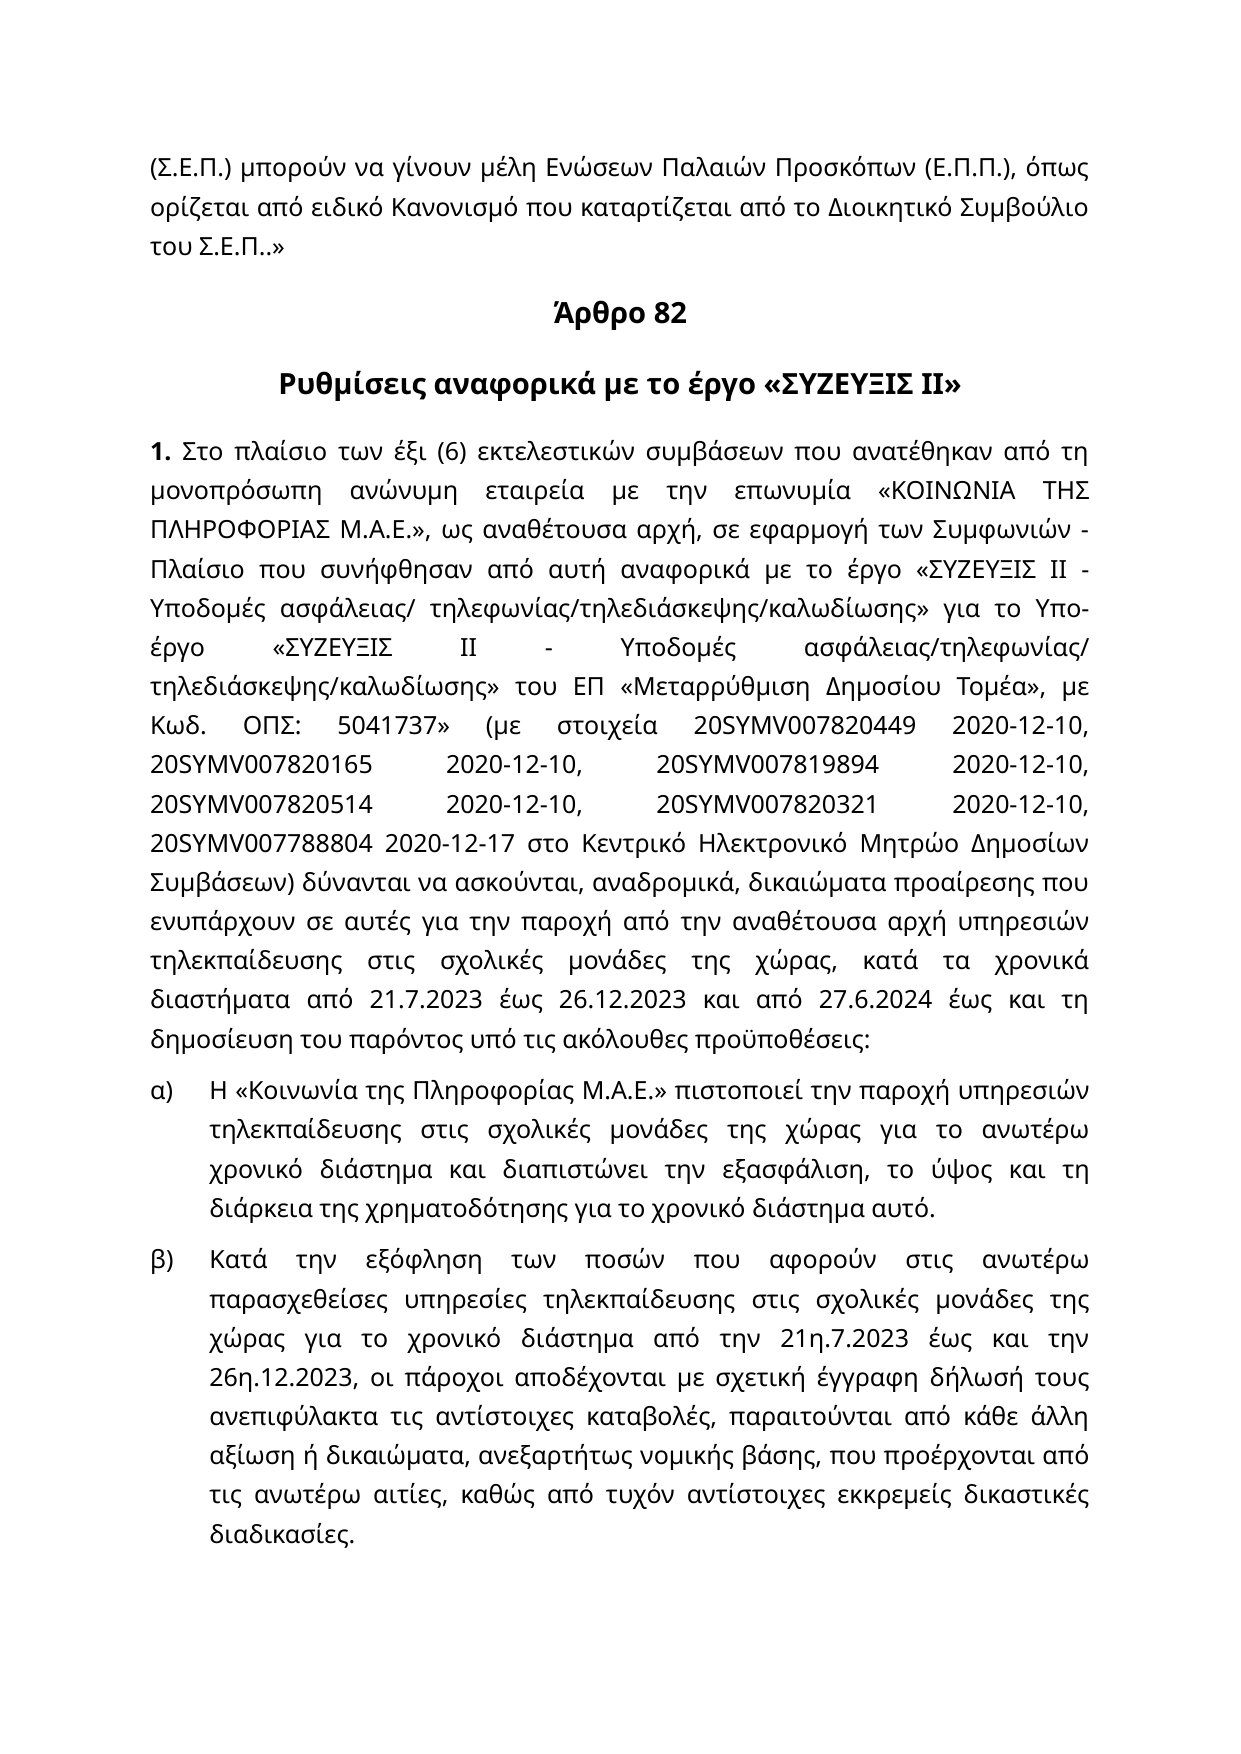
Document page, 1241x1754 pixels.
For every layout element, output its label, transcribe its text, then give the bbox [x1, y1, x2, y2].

list β) Κατά την εξόφληση των ποσών που αφορούν στις ανωτέρω παρασχεθείσες υπηρεσίες τηλεκπαίδευσης στις σχολικές μονάδες της χώρας για το χρονικό διάστημα από την 21η.7.2023 έως και την 26η.12.2023, οι πάροχοι αποδέχονται με σχετική έγγραφη δήλωσή τους ανεπιφύλακτα τις αντίστοιχες καταβολές, παραιτούνται από κάθε άλλη αξίωση ή δικαιώματα, ανεξαρτήτως νομικής βάσης, που προέρχονται από τις ανωτέρω αιτίες, καθώς από τυχόν αντίστοιχες εκκρεμείς δικαστικές διαδικασίες. [150, 1242, 1090, 1550]
subtitle Άρθρο 82 [150, 292, 1090, 332]
text 1. Στο πλαίσιο των έξι (6) εκτελεστικών συμβάσεων που ανατέθηκαν από τη μονοπρόσωπη ανώνυμη εταιρεία με την επωνυμία «ΚΟΙΝΩΝΙΑ ΤΗΣ ΠΛΗΡΟΦΟΡΙΑΣ Μ.Α.Ε.», ως αναθέτουσα αρχή, σε εφαρμογή των Συμφωνιών - Πλαίσιο που συνήφθησαν από αυτή αναφορικά με το έργο «ΣΥΖΕΥΞΙΣ ΙΙ - Υποδομές ασφάλειας/ τηλεφωνίας/τηλεδιάσκεψης/καλωδίωσης» για το Υπο- έργο «ΣΥΖΕΥΞΙΣ ΙΙ - Υποδομές ασφάλειας/τηλεφωνίας/ τηλεδιάσκεψης/καλωδίωσης» του ΕΠ «Μεταρρύθμιση Δημοσίου Τομέα», με Κωδ. ΟΠΣ: 5041737» (με στοιχεία 20SYMV007820449 2020-12-10, 20SYMV007820165 2020-12-10, 20SYMV007819894 2020-12-10, 20SYMV007820514 2020-12-10, 20SYMV007820321 2020-12-10, 20SYMV007788804 2020-12-17 στο Κεντρικό Ηλεκτρονικό Μητρώο Δημοσίων Συμβάσεων) δύνανται να ασκούνται, αναδρομικά, δικαιώματα προαίρεσης που ενυπάρχουν σε αυτές για την παροχή από την αναθέτουσα αρχή υπηρεσιών τηλεκπαίδευσης στις σχολικές μονάδες της χώρας, κατά τα χρονικά διαστήματα από 21.7.2023 έως 26.12.2023 και από 27.6.2024 έως και τη δημοσίευση του παρόντος υπό τις ακόλουθες προϋποθέσεις: [150, 434, 1090, 1055]
text (Σ.Ε.Π.) μπορούν να γίνουν μέλη Ενώσεων Παλαιών Προσκόπων (Ε.Π.Π.), όπως ορίζεται από ειδικό Κανονισμό που καταρτίζεται από το Διοικητικό Συμβούλιο του Σ.Ε.Π..» [150, 150, 1090, 262]
list α) Η «Κοινωνία της Πληροφορίας Μ.Α.Ε.» πιστοποιεί την παροχή υπηρεσιών τηλεκπαίδευσης στις σχολικές μονάδες της χώρας για το ανωτέρω χρονικό διάστημα και διαπιστώνει την εξασφάλιση, το ύψος και τη διάρκεια της χρηματοδότησης για το χρονικό διάστημα αυτό. [150, 1073, 1090, 1224]
subtitle Ρυθμίσεις αναφορικά με το έργο «ΣΥΖΕΥΞΙΣ ΙΙ» [150, 363, 1090, 403]
